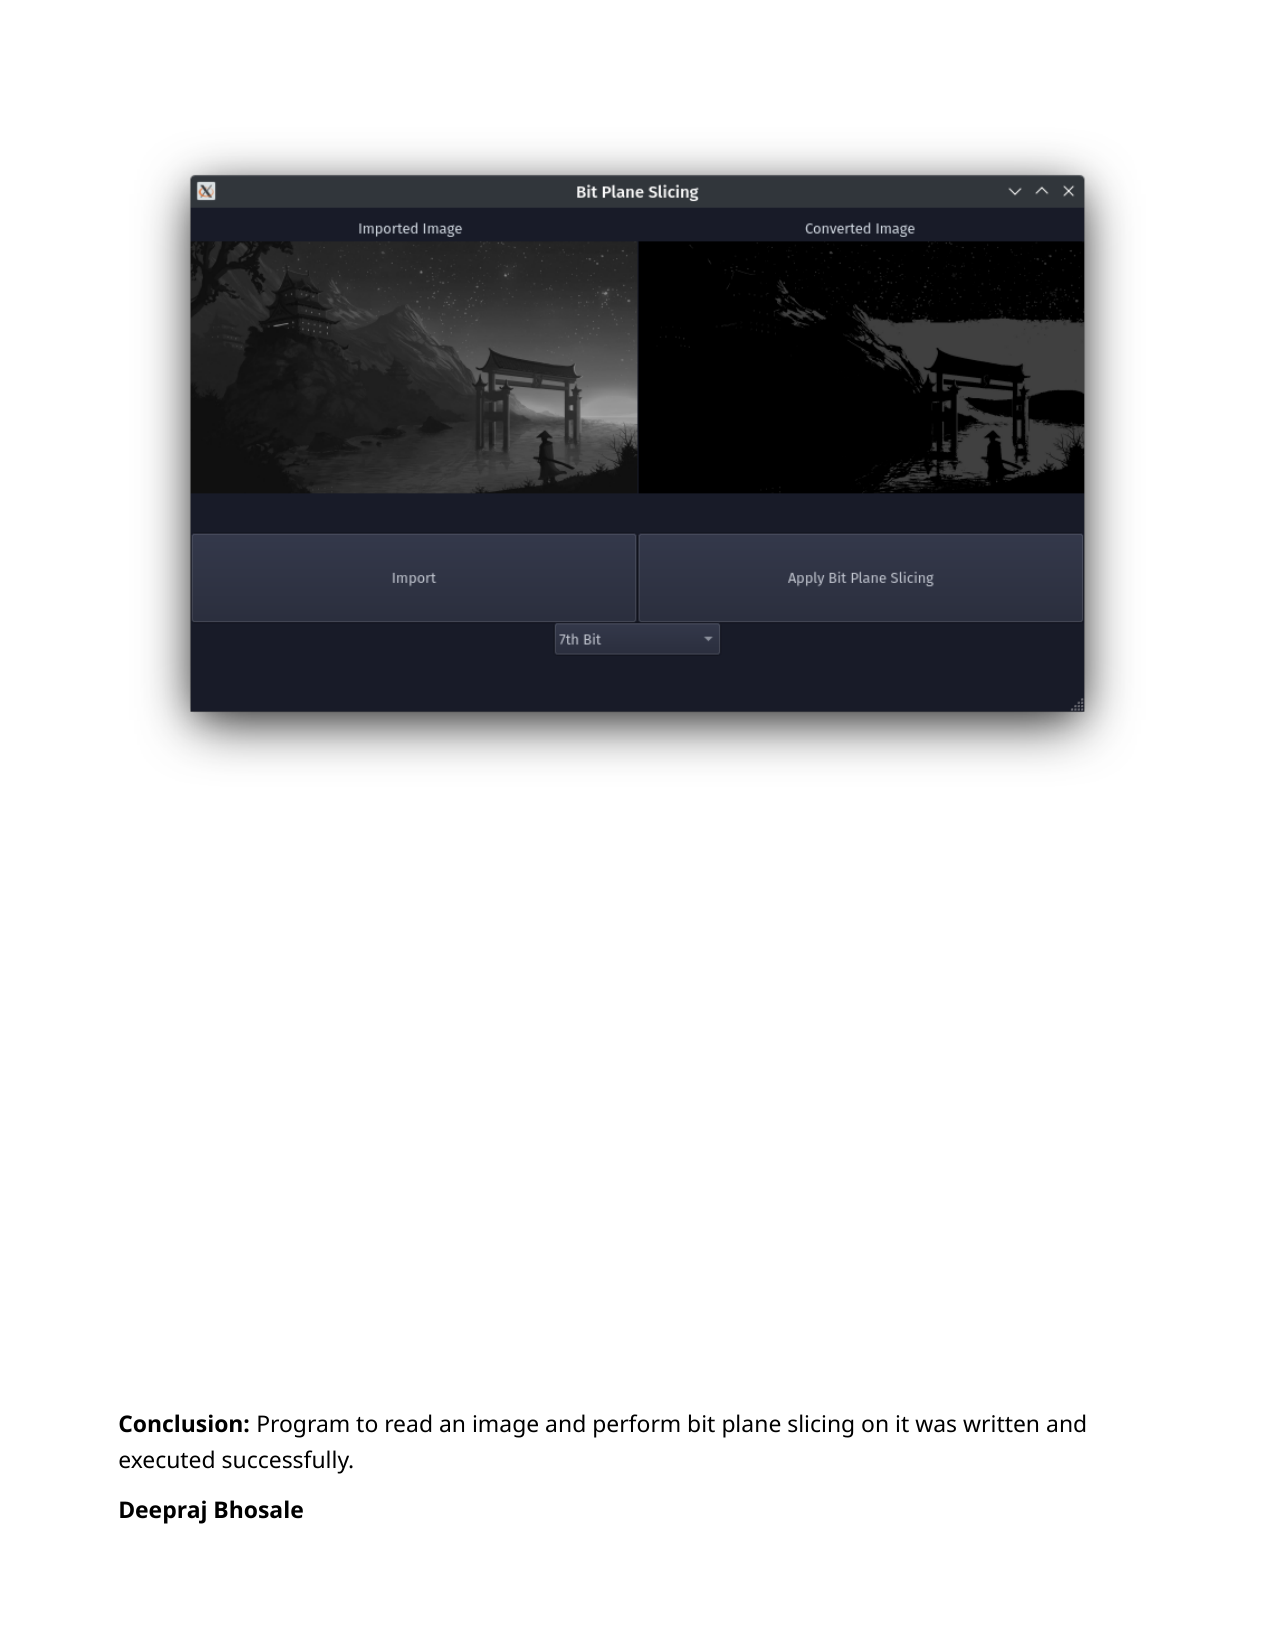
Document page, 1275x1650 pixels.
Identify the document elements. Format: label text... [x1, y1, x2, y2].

text Conclusion: Program to read an image and perform bit plane slicing on it was written and executed successfully. [118, 1408, 1157, 1475]
text Deepraj Bhosale [118, 1494, 1157, 1526]
picture [118, 117, 1157, 798]
